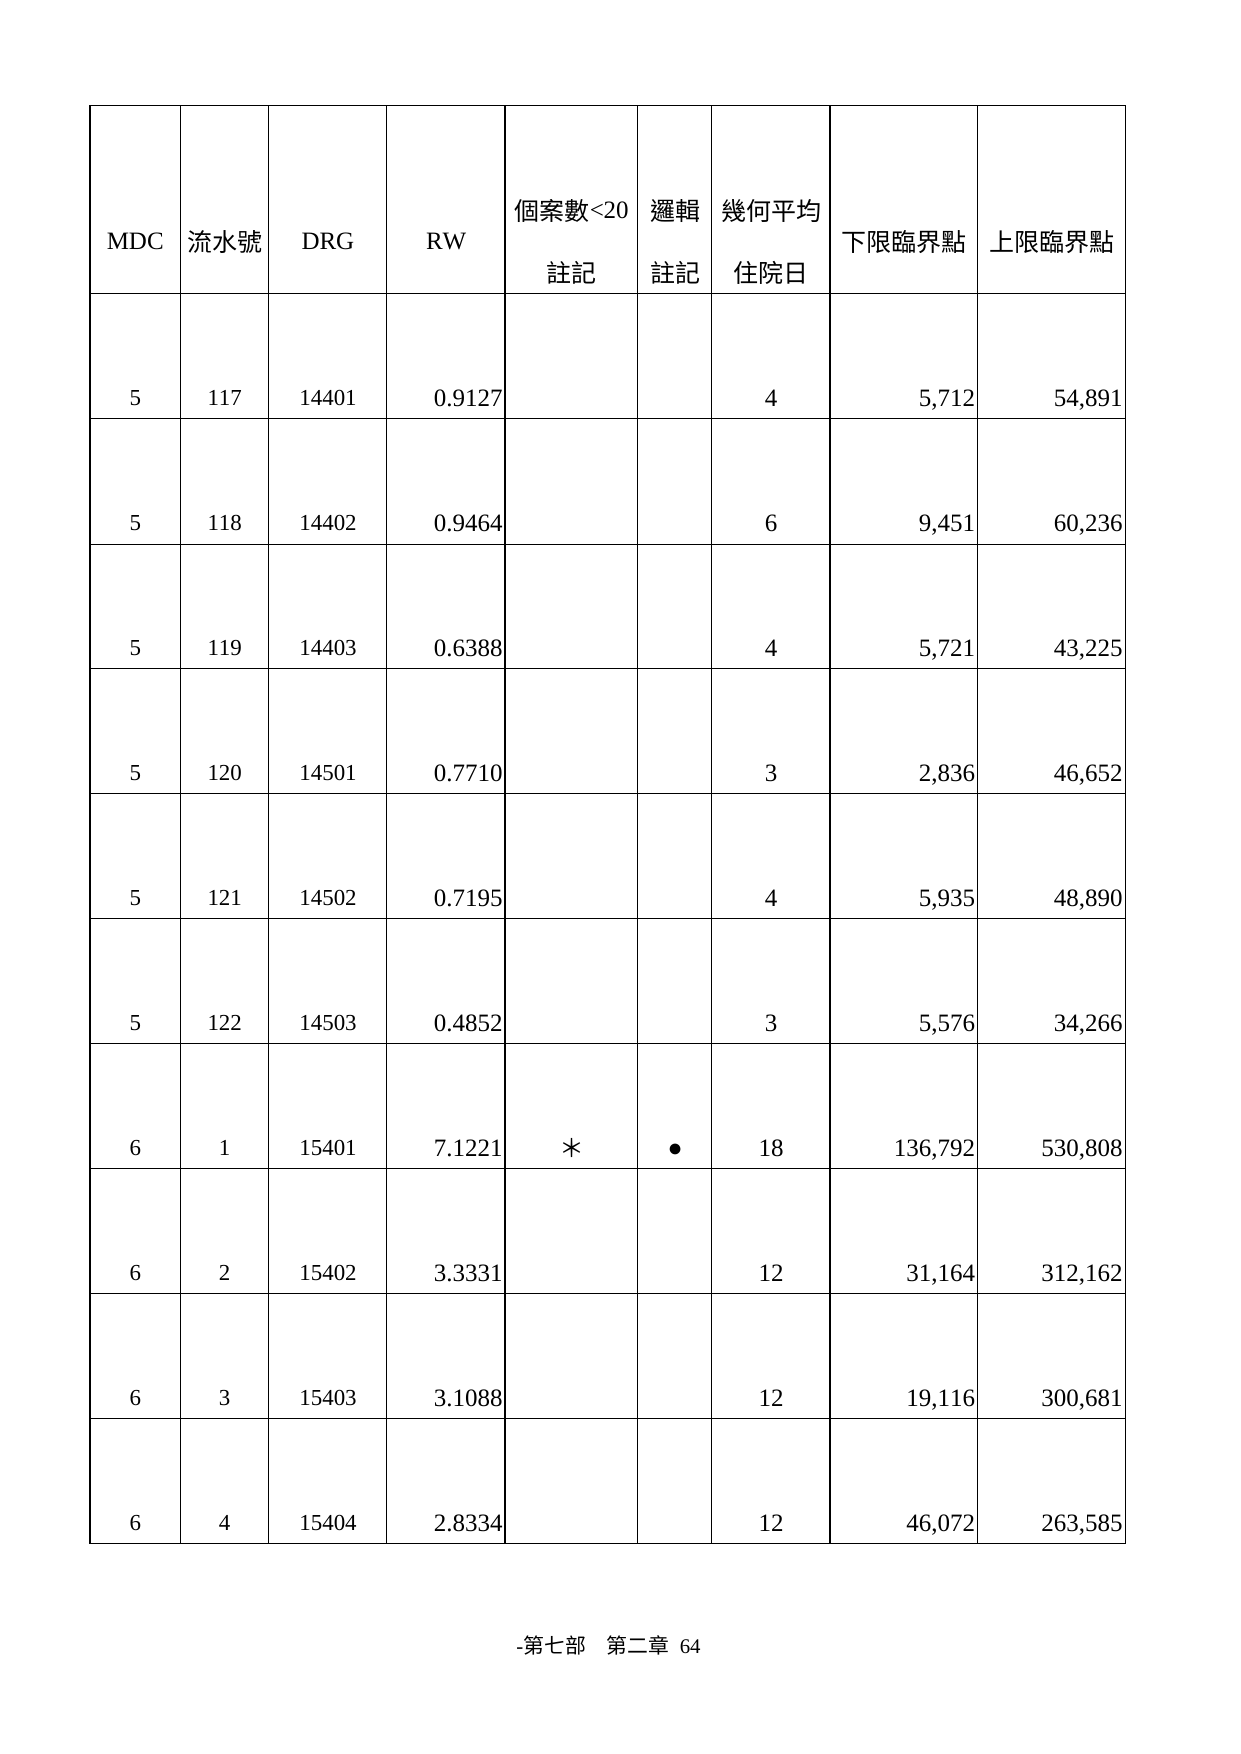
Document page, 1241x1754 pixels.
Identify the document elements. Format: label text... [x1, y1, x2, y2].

table_cell 122 [181, 919, 268, 1043]
table_cell [638, 1169, 711, 1293]
table_cell 3 [181, 1294, 268, 1418]
table_cell 19,116 [831, 1294, 977, 1418]
table_header 下限臨界點 [831, 106, 977, 293]
table_header DRG [269, 106, 386, 293]
table_cell 46,072 [831, 1419, 977, 1543]
table_cell 14502 [269, 794, 386, 918]
table_cell 0.9464 [387, 419, 504, 543]
table_cell 121 [181, 794, 268, 918]
table_cell 117 [181, 294, 268, 418]
table_cell 31,164 [831, 1169, 977, 1293]
table_cell [506, 1169, 637, 1293]
table_cell 6 [91, 1294, 180, 1418]
table_cell [638, 294, 711, 418]
table_cell [506, 794, 637, 918]
table_cell [638, 669, 711, 793]
table_cell 14403 [269, 545, 386, 668]
table_cell 9,451 [831, 419, 977, 543]
table_cell 4 [712, 294, 829, 418]
table_header 邏輯註記 [638, 106, 711, 293]
table_cell 5 [91, 545, 180, 668]
table_cell 46,652 [978, 669, 1125, 793]
table_cell 0.7710 [387, 669, 504, 793]
table_cell 2.8334 [387, 1419, 504, 1543]
table_cell 7.1221 [387, 1044, 504, 1168]
table_cell 5 [91, 419, 180, 543]
table_cell ＊ [506, 1044, 637, 1168]
table_cell 15402 [269, 1169, 386, 1293]
table_cell 5 [91, 669, 180, 793]
table_cell 5 [91, 794, 180, 918]
table_cell 54,891 [978, 294, 1125, 418]
table_cell 60,236 [978, 419, 1125, 543]
table_cell 0.4852 [387, 919, 504, 1043]
table_header 個案數<20註記 [506, 106, 637, 293]
table_cell 14402 [269, 419, 386, 543]
table_cell 6 [91, 1044, 180, 1168]
table_cell 2 [181, 1169, 268, 1293]
table_header 幾何平均住院日 [712, 106, 829, 293]
table_cell 12 [712, 1294, 829, 1418]
table_cell [506, 1419, 637, 1543]
table_cell 3.1088 [387, 1294, 504, 1418]
table_cell ● [638, 1044, 711, 1168]
table_cell 530,808 [978, 1044, 1125, 1168]
table_header RW [387, 106, 504, 293]
table_cell [506, 919, 637, 1043]
table_cell 119 [181, 545, 268, 668]
table_cell 18 [712, 1044, 829, 1168]
table_cell 43,225 [978, 545, 1125, 668]
table_cell [638, 1419, 711, 1543]
table_cell 118 [181, 419, 268, 543]
table_cell [506, 669, 637, 793]
table_cell 14503 [269, 919, 386, 1043]
table_cell 312,162 [978, 1169, 1125, 1293]
table_cell 6 [91, 1419, 180, 1543]
table_cell 5,576 [831, 919, 977, 1043]
table_cell 4 [712, 545, 829, 668]
table_cell 0.9127 [387, 294, 504, 418]
table_cell 5,935 [831, 794, 977, 918]
table_cell 3 [712, 919, 829, 1043]
table_cell [506, 294, 637, 418]
table_cell 12 [712, 1169, 829, 1293]
table_cell 5 [91, 919, 180, 1043]
table_cell 14401 [269, 294, 386, 418]
table_cell 3.3331 [387, 1169, 504, 1293]
table_cell 3 [712, 669, 829, 793]
table_cell 15401 [269, 1044, 386, 1168]
table_header 流水號 [181, 106, 268, 293]
table_cell 6 [712, 419, 829, 543]
table_cell [638, 794, 711, 918]
table_cell 15403 [269, 1294, 386, 1418]
table_cell [506, 545, 637, 668]
table_cell 6 [91, 1169, 180, 1293]
table_cell 15404 [269, 1419, 386, 1543]
table_cell 4 [181, 1419, 268, 1543]
table_cell 120 [181, 669, 268, 793]
table_cell [506, 419, 637, 543]
table_cell 12 [712, 1419, 829, 1543]
table_cell [638, 419, 711, 543]
table_cell 5,721 [831, 545, 977, 668]
table_cell [638, 919, 711, 1043]
table_cell 136,792 [831, 1044, 977, 1168]
table_cell 0.6388 [387, 545, 504, 668]
table_cell 14501 [269, 669, 386, 793]
table_cell [638, 1294, 711, 1418]
table_cell 300,681 [978, 1294, 1125, 1418]
table_cell 1 [181, 1044, 268, 1168]
table_cell 5 [91, 294, 180, 418]
table_cell 34,266 [978, 919, 1125, 1043]
table_cell 4 [712, 794, 829, 918]
table_cell [638, 545, 711, 668]
table_cell 5,712 [831, 294, 977, 418]
table_header 上限臨界點 [978, 106, 1125, 293]
table_cell 48,890 [978, 794, 1125, 918]
table_cell 2,836 [831, 669, 977, 793]
table_cell 0.7195 [387, 794, 504, 918]
table_cell 263,585 [978, 1419, 1125, 1543]
table_header MDC [91, 106, 180, 293]
table_cell [506, 1294, 637, 1418]
